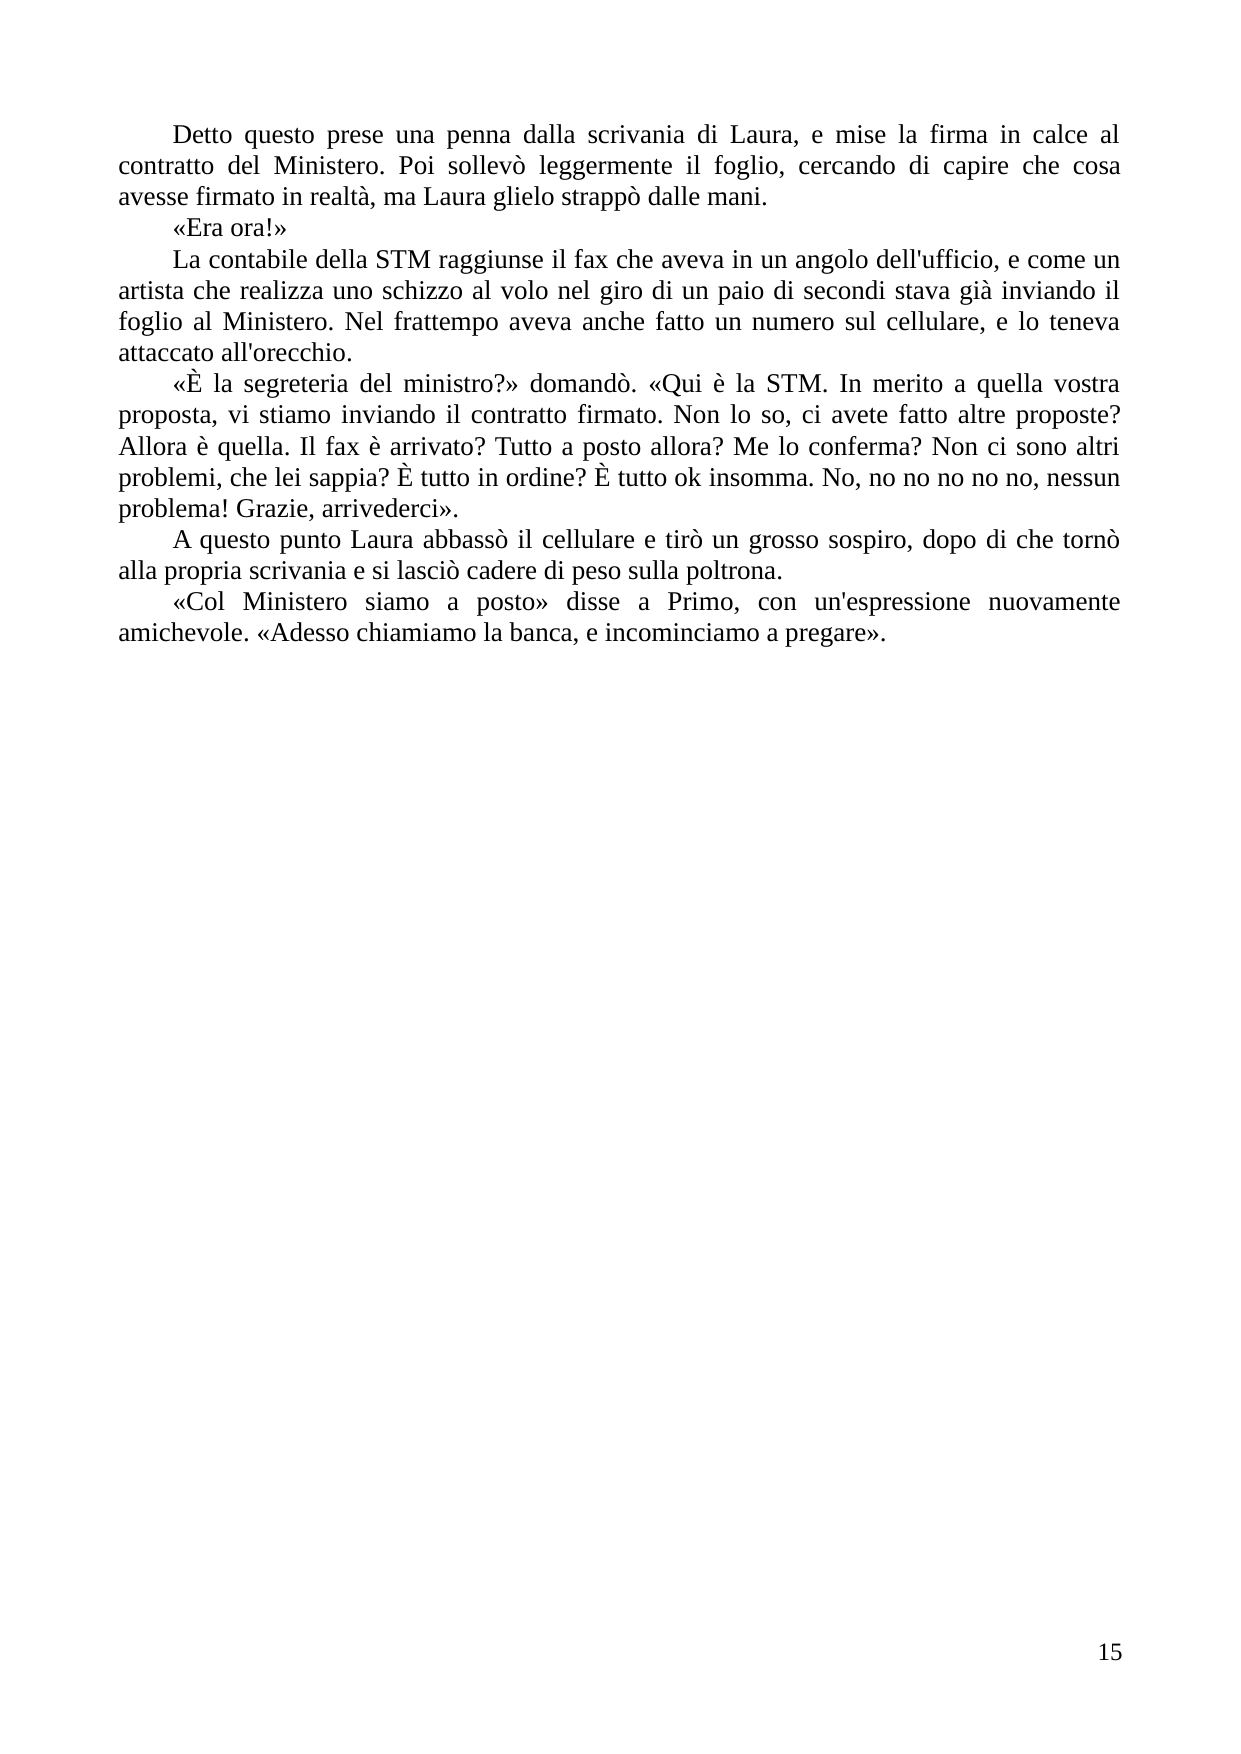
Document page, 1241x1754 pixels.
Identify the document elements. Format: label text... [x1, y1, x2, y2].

text Detto questo prese una penna dalla scrivania di Laura, e mise la firma in calce al contratto del Ministero. Poi sollevò leggermente il foglio, cercando di capire che cosa avesse firmato in realtà, ma Laura glielo strappò dalle mani. [118, 118, 1122, 212]
text «È la segreteria del ministro?» domandò. «Qui è la STM. In merito a quella vostra proposta, vi stiamo inviando il contratto firmato. Non lo so, ci avete fatto altre proposte? Allora è quella. Il fax è arrivato? Tutto a posto allora? Me lo conferma? Non ci sono altri problemi, che lei sappia? È tutto in ordine? È tutto ok insomma. No, no no no no no, nessun problema! Grazie, arrivederci». [118, 367, 1122, 523]
text «Era ora!» [118, 212, 1122, 243]
text La contabile della STM raggiunse il fax che aveva in un angolo dell'ufficio, e come un artista che realizza uno schizzo al volo nel giro di un paio di secondi stava già inviando il foglio al Ministero. Nel frattempo aveva anche fatto un numero sul cellulare, e lo teneva attaccato all'orecchio. [118, 243, 1122, 367]
text «Col Ministero siamo a posto» disse a Primo, con un'espressione nuovamente amichevole. «Adesso chiamiamo la banca, e incominciamo a pregare». [118, 585, 1122, 648]
text A questo punto Laura abbassò il cellulare e tirò un grosso sospiro, dopo di che tornò alla propria scrivania e si lasciò cadere di peso sulla poltrona. [118, 523, 1122, 585]
